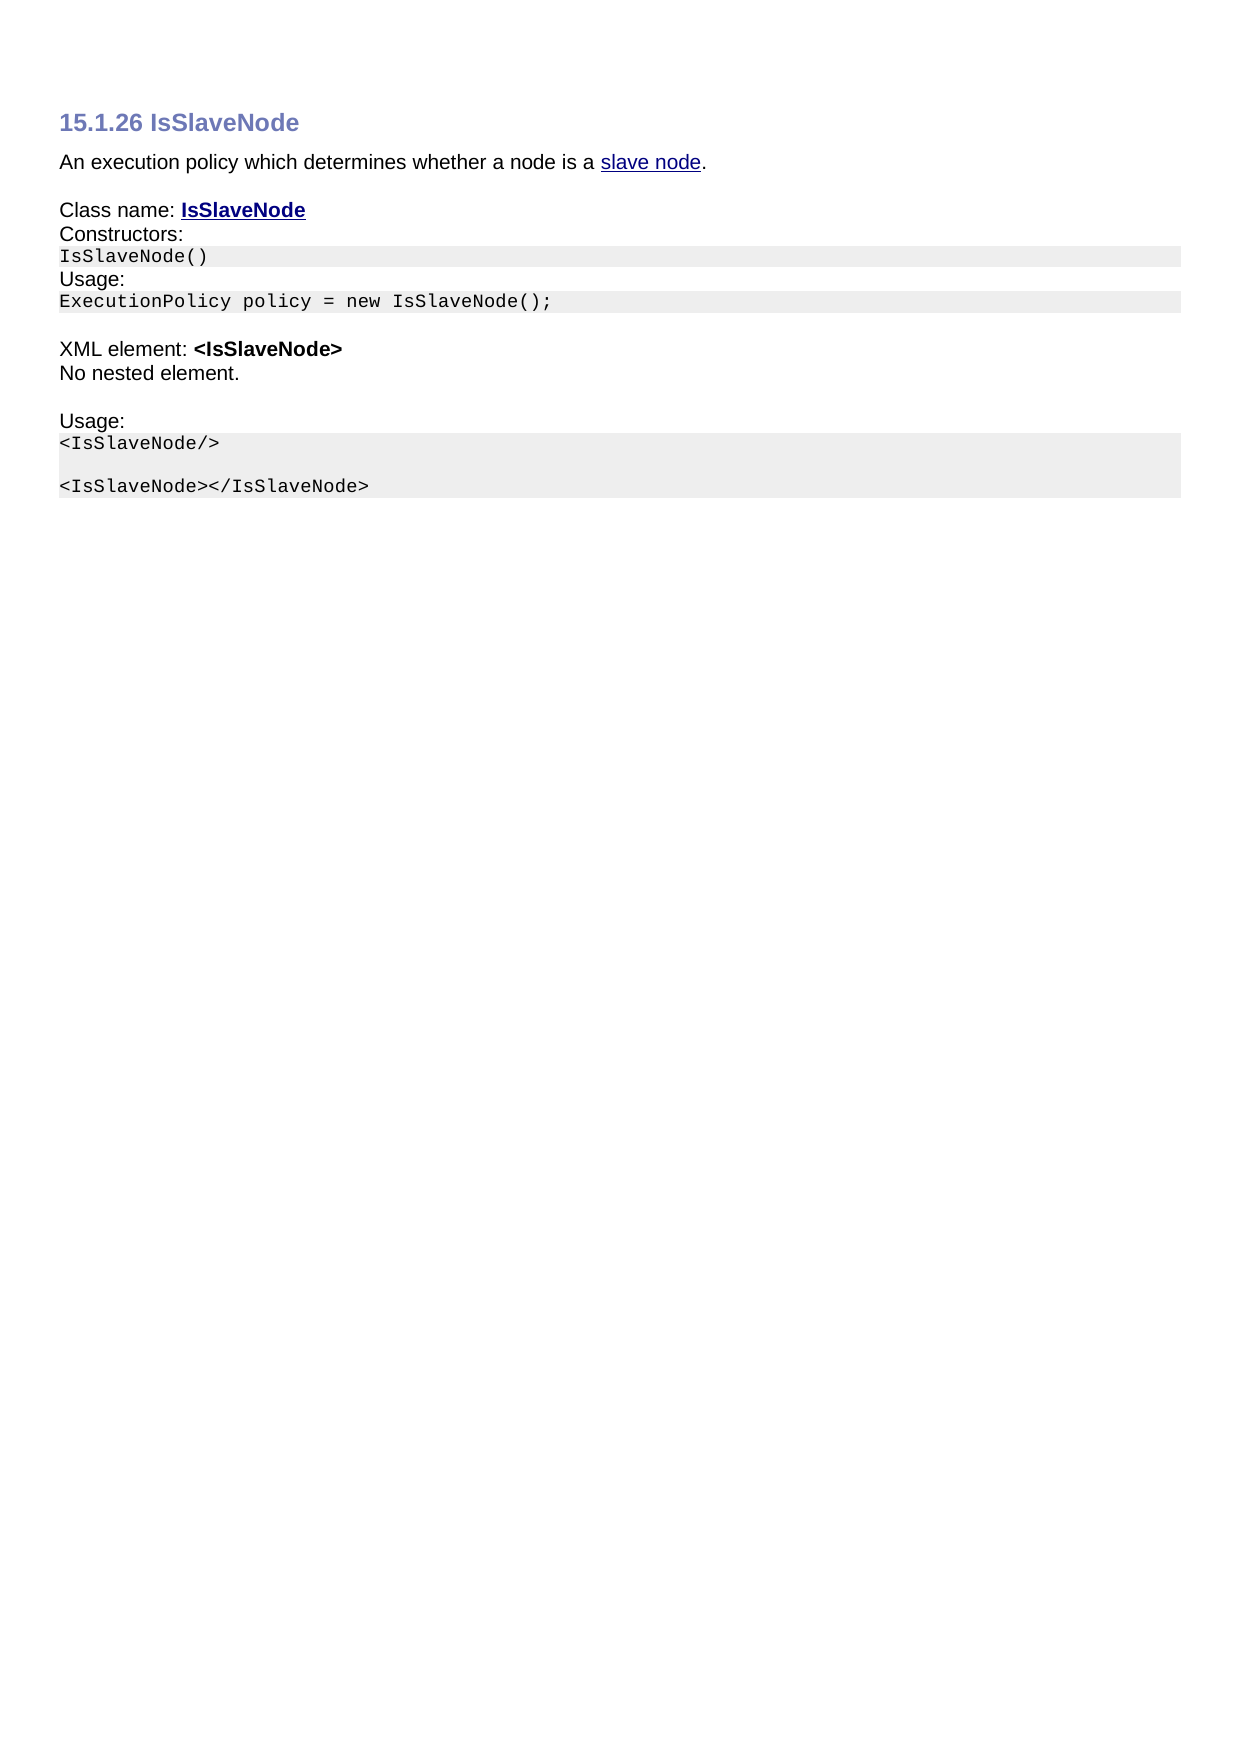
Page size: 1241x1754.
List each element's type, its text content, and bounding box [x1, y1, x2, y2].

text Class name: IsSlaveNode [59, 198, 1181, 222]
text Usage: [59, 267, 1181, 291]
subtitle IsSlaveNode [59, 108, 1181, 137]
text XML element: <IsSlaveNode> [59, 337, 1181, 361]
text No nested element. [59, 361, 1181, 385]
text Usage: [59, 409, 1181, 433]
text ExecutionPolicy policy = new IsSlaveNode(); [59, 291, 1181, 313]
text <IsSlaveNode/> [59, 433, 1181, 455]
text <IsSlaveNode></IsSlaveNode> [59, 476, 1181, 498]
text IsSlaveNode() [59, 246, 1181, 267]
text Constructors: [59, 222, 1181, 246]
text An execution policy which determines whether a node is a slave node. [59, 150, 1181, 174]
